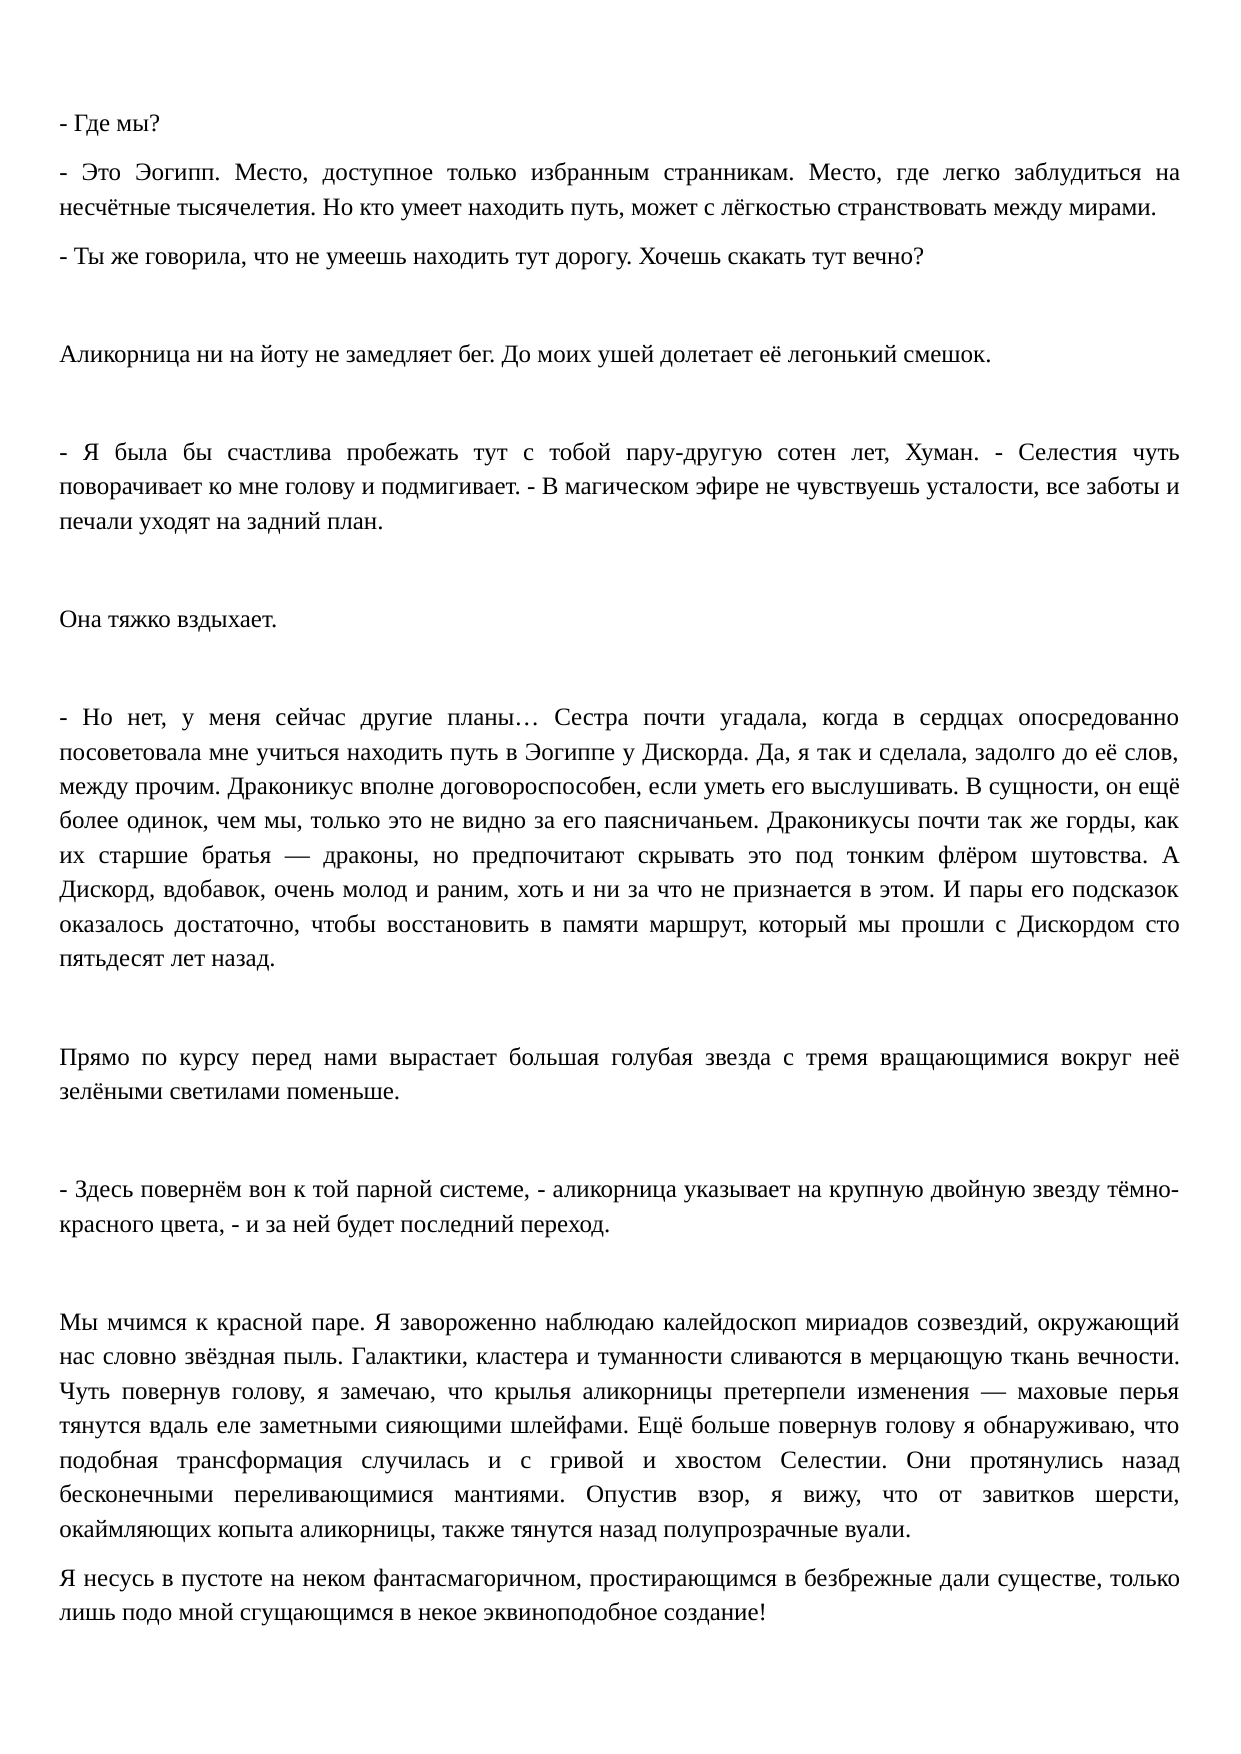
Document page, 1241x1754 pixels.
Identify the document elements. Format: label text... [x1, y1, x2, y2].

text - Но нет, у меня сейчас другие планы… Сестра почти угадала, когда в сердцах опосредованно посоветовала мне учиться находить путь в Эогиппе у Дискорда. Да, я так и сделала, задолго до её слов, между прочим. Драконикус вполне договороспособен, если уметь его выслушивать. В сущности, он ещё более одинок, чем мы, только это не видно за его паясничаньем. Драконикусы почти так же горды, как их старшие братья — драконы, но предпочитают скрывать это под тонким флёром шутовства. А Дискорд, вдобавок, очень молод и раним, хоть и ни за что не признается в этом. И пары его подсказок оказалось достаточно, чтобы восстановить в памяти маршрут, который мы прошли с Дискордом сто пятьдесят лет назад. [59, 702, 1181, 972]
text - Здесь повернём вон к той парной системе, - аликорница указывает на крупную двойную звезду тёмно-красного цвета, - и за ней будет последний переход. [59, 1174, 1181, 1237]
text - Ты же говорила, что не умеешь находить тут дорогу. Хочешь скакать тут вечно? [59, 241, 1181, 269]
text - Это Эогипп. Место, доступное только избранным странникам. Место, где легко заблудиться на несчётные тысячелетия. Но кто умеет находить путь, может с лёгкостью странствовать между мирами. [59, 157, 1181, 220]
text Мы мчимся к красной паре. Я завороженно наблюдаю калейдоскоп мириадов созвездий, окружающий нас словно звёздная пыль. Галактики, кластера и туманности сливаются в мерцающую ткань вечности. Чуть повернув голову, я замечаю, что крылья аликорницы претерпели изменения — маховые перья тянутся вдаль еле заметными сияющими шлейфами. Ещё больше повернув голову я обнаруживаю, что подобная трансформация случилась и с гривой и хвостом Селестии. Они протянулись назад бесконечными переливающимися мантиями. Опустив взор, я вижу, что от завитков шерсти, окаймляющих копыта аликорницы, также тянутся назад полупрозрачные вуали. [59, 1307, 1181, 1542]
text - Я была бы счастлива пробежать тут с тобой пару-другую сотен лет, Хуман. - Селестия чуть поворачивает ко мне голову и подмигивает. - В магическом эфире не чувствуешь усталости, все заботы и печали уходят на задний план. [59, 437, 1181, 535]
text Она тяжко вздыхает. [59, 604, 1181, 633]
text - Где мы? [59, 108, 1181, 137]
text Аликорница ни на йоту не замедляет бег. До моих ушей долетает её легонький смешок. [59, 339, 1181, 368]
text Я несусь в пустоте на неком фантасмагоричном, простирающимся в безбрежные дали существе, только лишь подо мной сгущающимся в некое эквиноподобное создание! [59, 1563, 1181, 1626]
text Прямо по курсу перед нами вырастает большая голубая звезда с тремя вращающимися вокруг неё зелёными светилами поменьше. [59, 1042, 1181, 1105]
